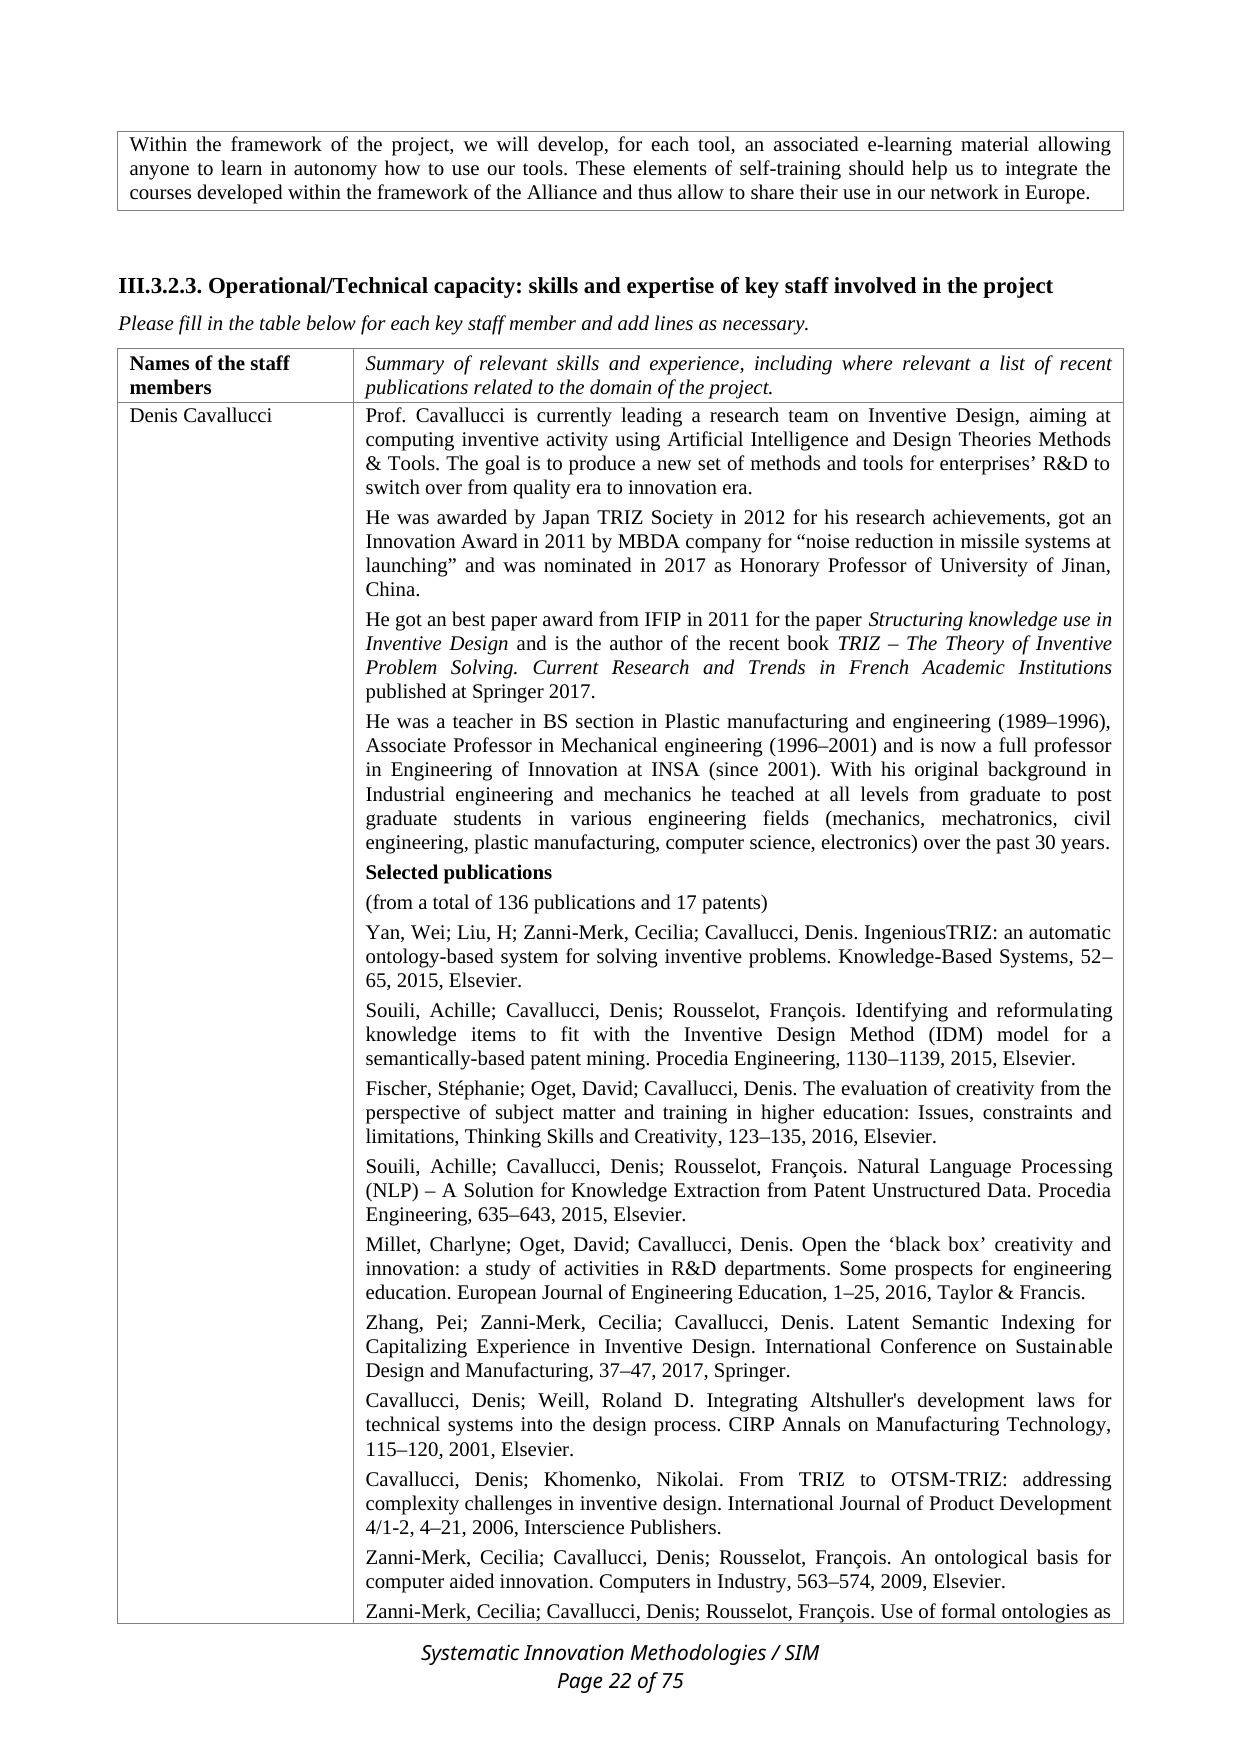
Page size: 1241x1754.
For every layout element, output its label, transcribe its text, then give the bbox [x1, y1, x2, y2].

table_header Within the framework of the project, we will develop, for each tool, an associated e-learning material allowing anyone to learn in autonomy how to use our tools. These elements of self-training should help us to integrate the courses developed within the framework of the Alliance and thus allow to share their use in our network in Europe. [118, 132, 1123, 210]
text Please fill in the table below for each key staff member and add lines as necessary. [118, 311, 1122, 335]
text III.3.2.3. Operational/Technical capacity: skills and expertise of key staff involved in the project [118, 272, 1122, 298]
table_cell Prof. Cavallucci is currently leading a research team on Inventive Design, aiming at computing inventive activity using Artificial Intelligence and Design Theories Methods & Tools. The goal is to produce a new set of methods and tools for enterprises’ R&D to switch over from quality era to innovation era. He was awarded by Japan TRIZ Society in 2012 for his research achievements, got an Innovation Award in 2011 by MBDA company for “noise reduction in missile systems at launching” and was nominated in 2017 as Honorary Professor of University of Jinan, China. He got an best paper award from IFIP in 2011 for the paper Structuring knowledge use in Inventive Design and is the author of the recent book TRIZ – The Theory of Inventive Problem Solving. Current Research and Trends in French Academic Institutions published at Springer 2017. He was a teacher in BS section in Plastic manufacturing and engineering (1989–1996), Associate Professor in Mechanical engineering (1996–2001) and is now a full professor in Engineering of Innovation at INSA (since 2001). With his original background in Industrial engineering and mechanics he teached at all levels from graduate to post graduate students in various engineering fields (mechanics, mechatronics, civil engineering, plastic manufacturing, computer science, electronics) over the past 30 years. Selected publications (from a total of 136 publications and 17 patents) Yan, Wei; Liu, H; Zanni-Merk, Cecilia; Cavallucci, Denis. IngeniousTRIZ: an automatic ontology-based system for solving inventive problems. Knowledge-Based Systems, 52–65, 2015, Elsevier. Souili, Achille; Cavallucci, Denis; Rousselot, François. Identifying and reformula­ting knowledge items to fit with the Inventive Design Method (IDM) model for a semantically-based patent mining. Procedia Engineering, 1130–1139, 2015, Elsevier. Fischer, Stéphanie; Oget, David; Cavallucci, Denis. The evaluation of creativity from the perspective of subject matter and training in higher education: Issues, constraints and limitations, Thinking Skills and Creativity, 123–135, 2016, Elsevier. Souili, Achille; Cavallucci, Denis; Rousselot, François. Natural Language Proces­sing (NLP) – A Solution for Knowledge Extraction from Patent Unstructured Data. Procedia Engineering, 635–643, 2015, Elsevier. Millet, Charlyne; Oget, David; Cavallucci, Denis. Open the ‘black box’ creativity and innovation: a study of activities in R&D departments. Some prospects for engineering education. European Journal of Engineering Education, 1–25, 2016, Taylor & Francis. Zhang, Pei; Zanni-Merk, Cecilia; Cavallucci, Denis. Latent Semantic Indexing for Capitalizing Experience in Inventive Design. International Conference on Sustain­able Design and Manufacturing, 37–47, 2017, Springer. Cavallucci, Denis; Weill, Roland D. Integrating Altshuller's development laws for technical systems into the design process. CIRP Annals on Manufacturing Technology, 115–120, 2001, Elsevier. Cavallucci, Denis; Khomenko, Nikolai. From TRIZ to OTSM-TRIZ: addressing complexity challenges in inventive design. International Journal of Product Development 4/1-2, 4–21, 2006, Interscience Publishers. Zanni-Merk, Cecilia; Cavallucci, Denis; Rousselot, François. An ontological basis for computer aided innovation. Computers in Industry, 563–574, 2009, Elsevier. Zanni-Merk, Cecilia; Cavallucci, Denis; Rousselot, François. Use of formal ontologies as [354, 403, 1123, 1623]
table_header Names of the staff members [118, 349, 353, 402]
table_cell Denis Cavallucci [118, 403, 353, 1623]
table_header Summary of relevant skills and experience, including where relevant a list of recent publications related to the domain of the project. [354, 349, 1123, 402]
